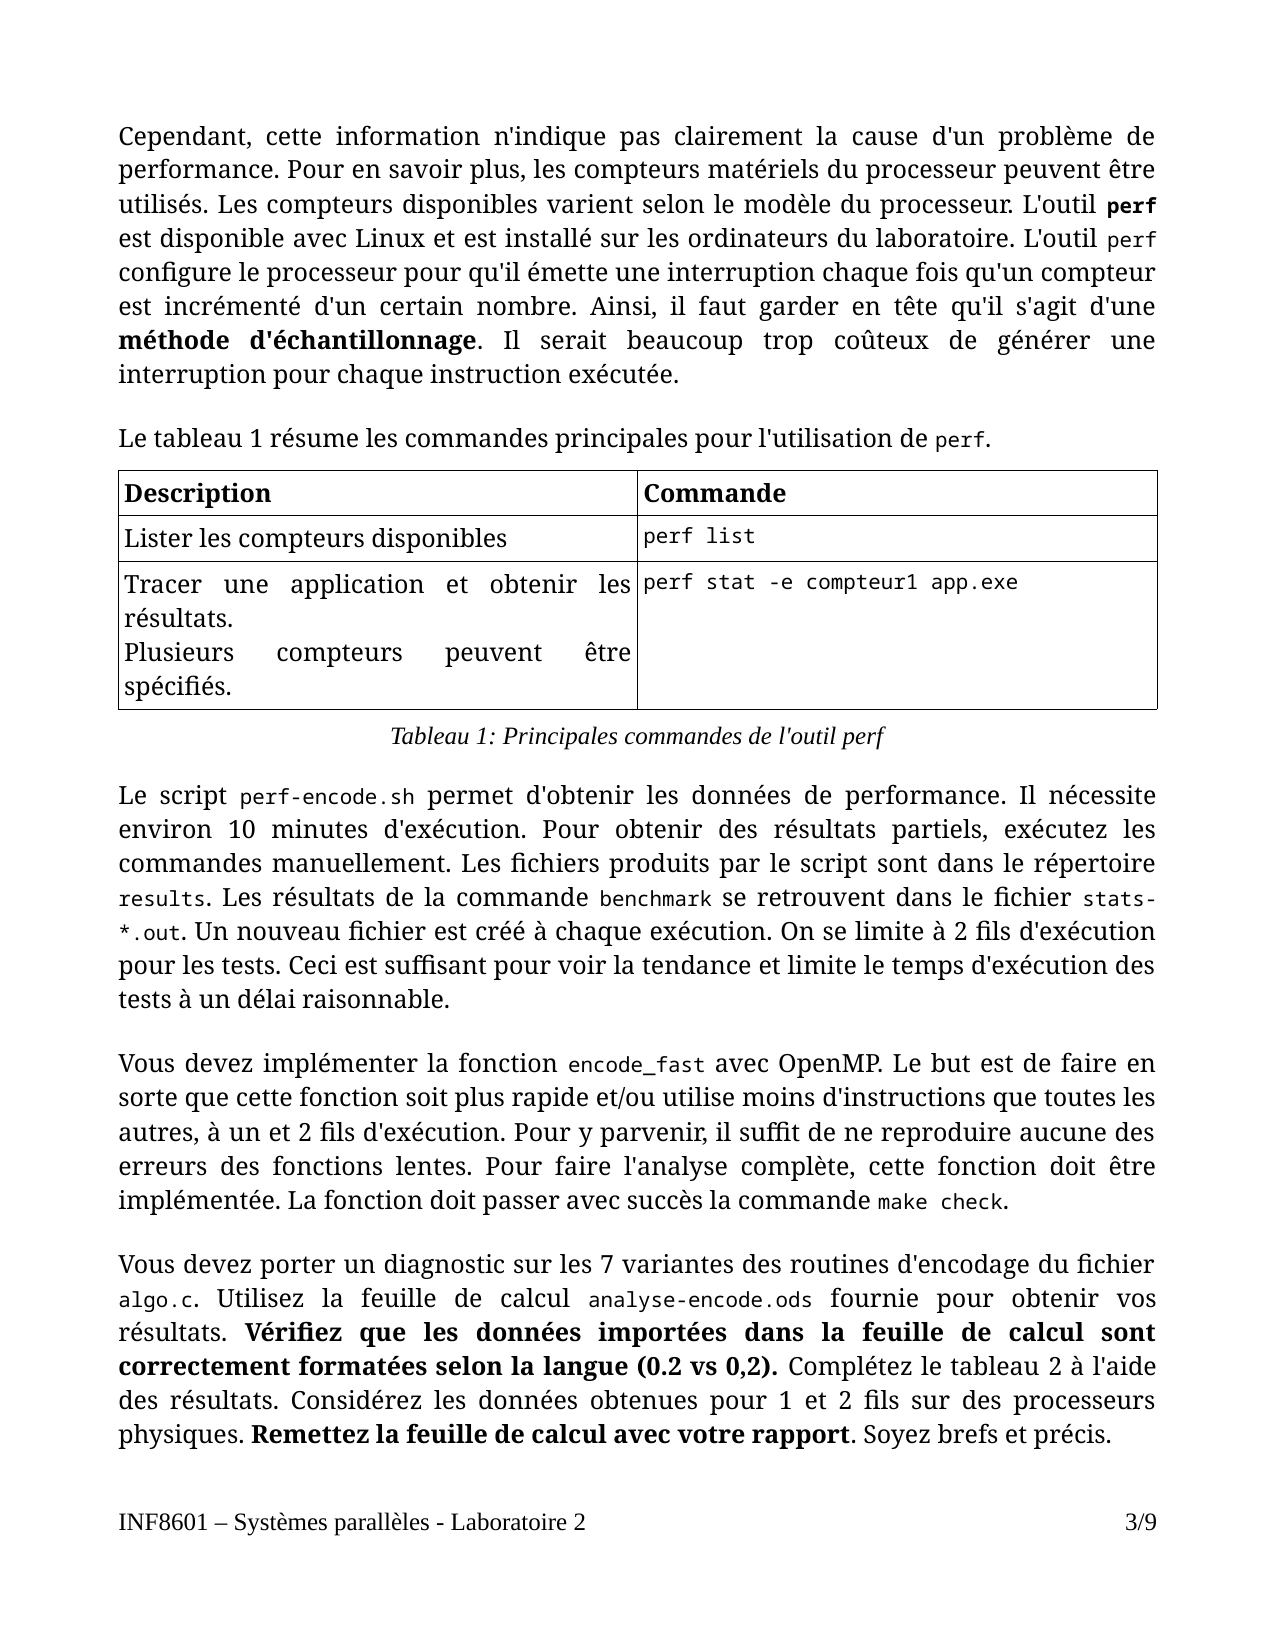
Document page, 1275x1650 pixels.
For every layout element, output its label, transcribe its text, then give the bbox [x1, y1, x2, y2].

text Le script perf-encode.sh permet d'obtenir les données de performance. Il nécessite environ 10 minutes d'exécution. Pour obtenir des résultats partiels, exécutez les commandes manuellement. Les fichiers produits par le script sont dans le répertoire results. Les résultats de la commande benchmark se retrouvent dans le fichier stats-*.out. Un nouveau fichier est créé à chaque exécution. On se limite à 2 fils d'exécution pour les tests. Ceci est suffisant pour voir la tendance et limite le temps d'exécution des tests à un délai raisonnable. [118, 778, 1157, 1016]
table_header Description [119, 471, 637, 515]
table_cell Tracer une application et obtenir les résultats. Plusieurs compteurs peuvent être spécifiés. [119, 562, 637, 709]
text Tableau 1: Principales commandes de l'outil perf [118, 721, 1157, 750]
text Vous devez porter un diagnostic sur les 7 variantes des routines d'encodage du fichier algo.c. Utilisez la feuille de calcul analyse-encode.ods fournie pour obtenir vos résultats. Vérifiez que les données importées dans la feuille de calcul sont correctement formatées selon la langue (0.2 vs 0,2). Complétez le tableau 2 à l'aide des résultats. Considérez les données obtenues pour 1 et 2 fils sur des processeurs physiques. Remettez la feuille de calcul avec votre rapport. Soyez brefs et précis. [118, 1246, 1157, 1451]
text Cependant, cette information n'indique pas clairement la cause d'un problème de performance. Pour en savoir plus, les compteurs matériels du processeur peuvent être utilisés. Les compteurs disponibles varient selon le modèle du processeur. L'outil perf est disponible avec Linux et est installé sur les ordinateurs du laboratoire. L'outil perf configure le processeur pour qu'il émette une interruption chaque fois qu'un compteur est incrémenté d'un certain nombre. Ainsi, il faut garder en tête qu'il s'agit d'une méthode d'échantillonnage. Il serait beaucoup trop coûteux de générer une interruption pour chaque instruction exécutée. [118, 118, 1157, 391]
text Le tableau 1 résume les commandes principales pour l'utilisation de perf. [118, 421, 1157, 455]
table_cell Lister les compteurs disponibles [119, 516, 637, 561]
text Vous devez implémenter la fonction encode_fast avec OpenMP. Le but est de faire en sorte que cette fonction soit plus rapide et/ou utilise moins d'instructions que toutes les autres, à un et 2 fils d'exécution. Pour y parvenir, il suffit de ne reproduire aucune des erreurs des fonctions lentes. Pour faire l'analyse complète, cette fonction doit être implémentée. La fonction doit passer avec succès la commande make check. [118, 1046, 1157, 1216]
table_cell perf stat -e compteur1 app.exe [638, 562, 1157, 709]
table_cell perf list [638, 516, 1157, 561]
table_header Commande [638, 471, 1157, 515]
